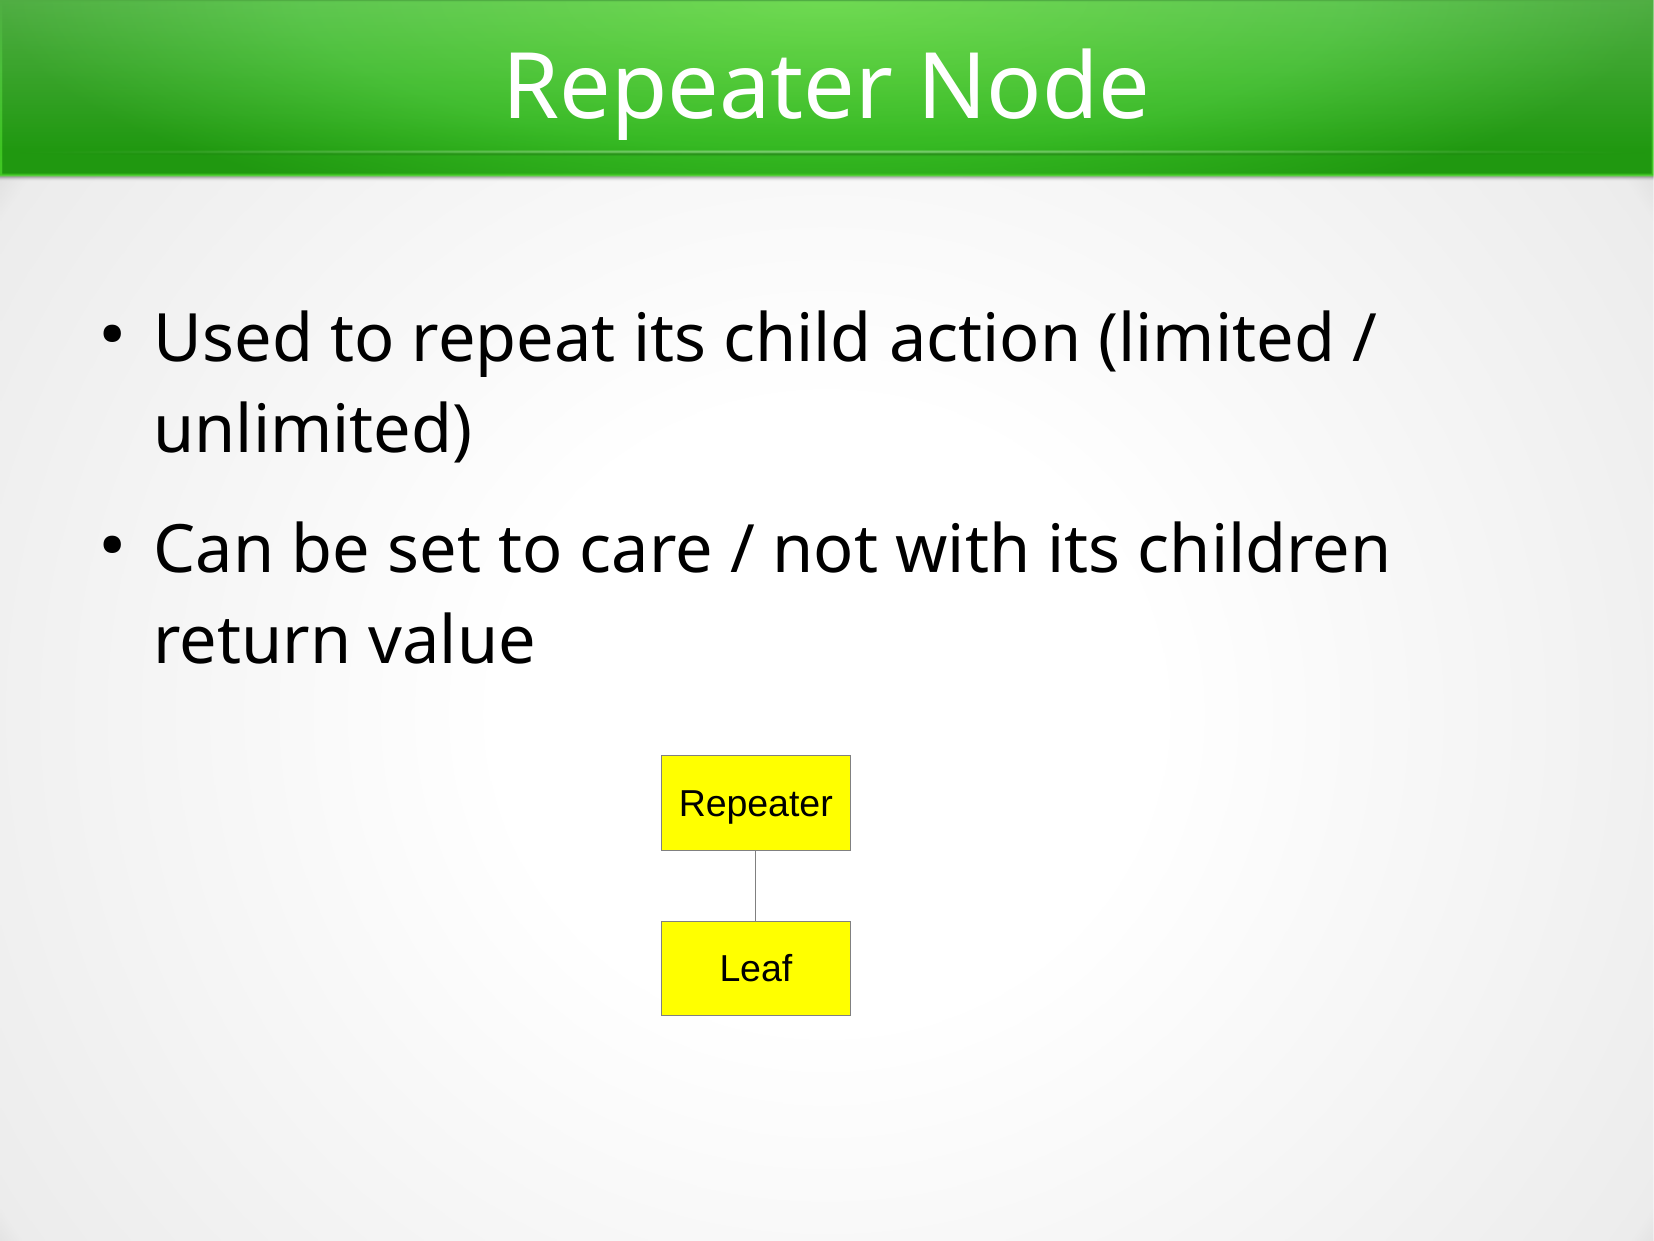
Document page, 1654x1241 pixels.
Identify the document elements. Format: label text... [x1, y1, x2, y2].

list Used to repeat its child action (limited / unlimited) Can be set to care / not with its children return value [82, 290, 1571, 1010]
picture [0, 0, 1654, 1241]
title Repeater Node [82, 11, 1571, 154]
text_box Repeater [661, 755, 851, 851]
text_box Leaf [661, 921, 851, 1016]
